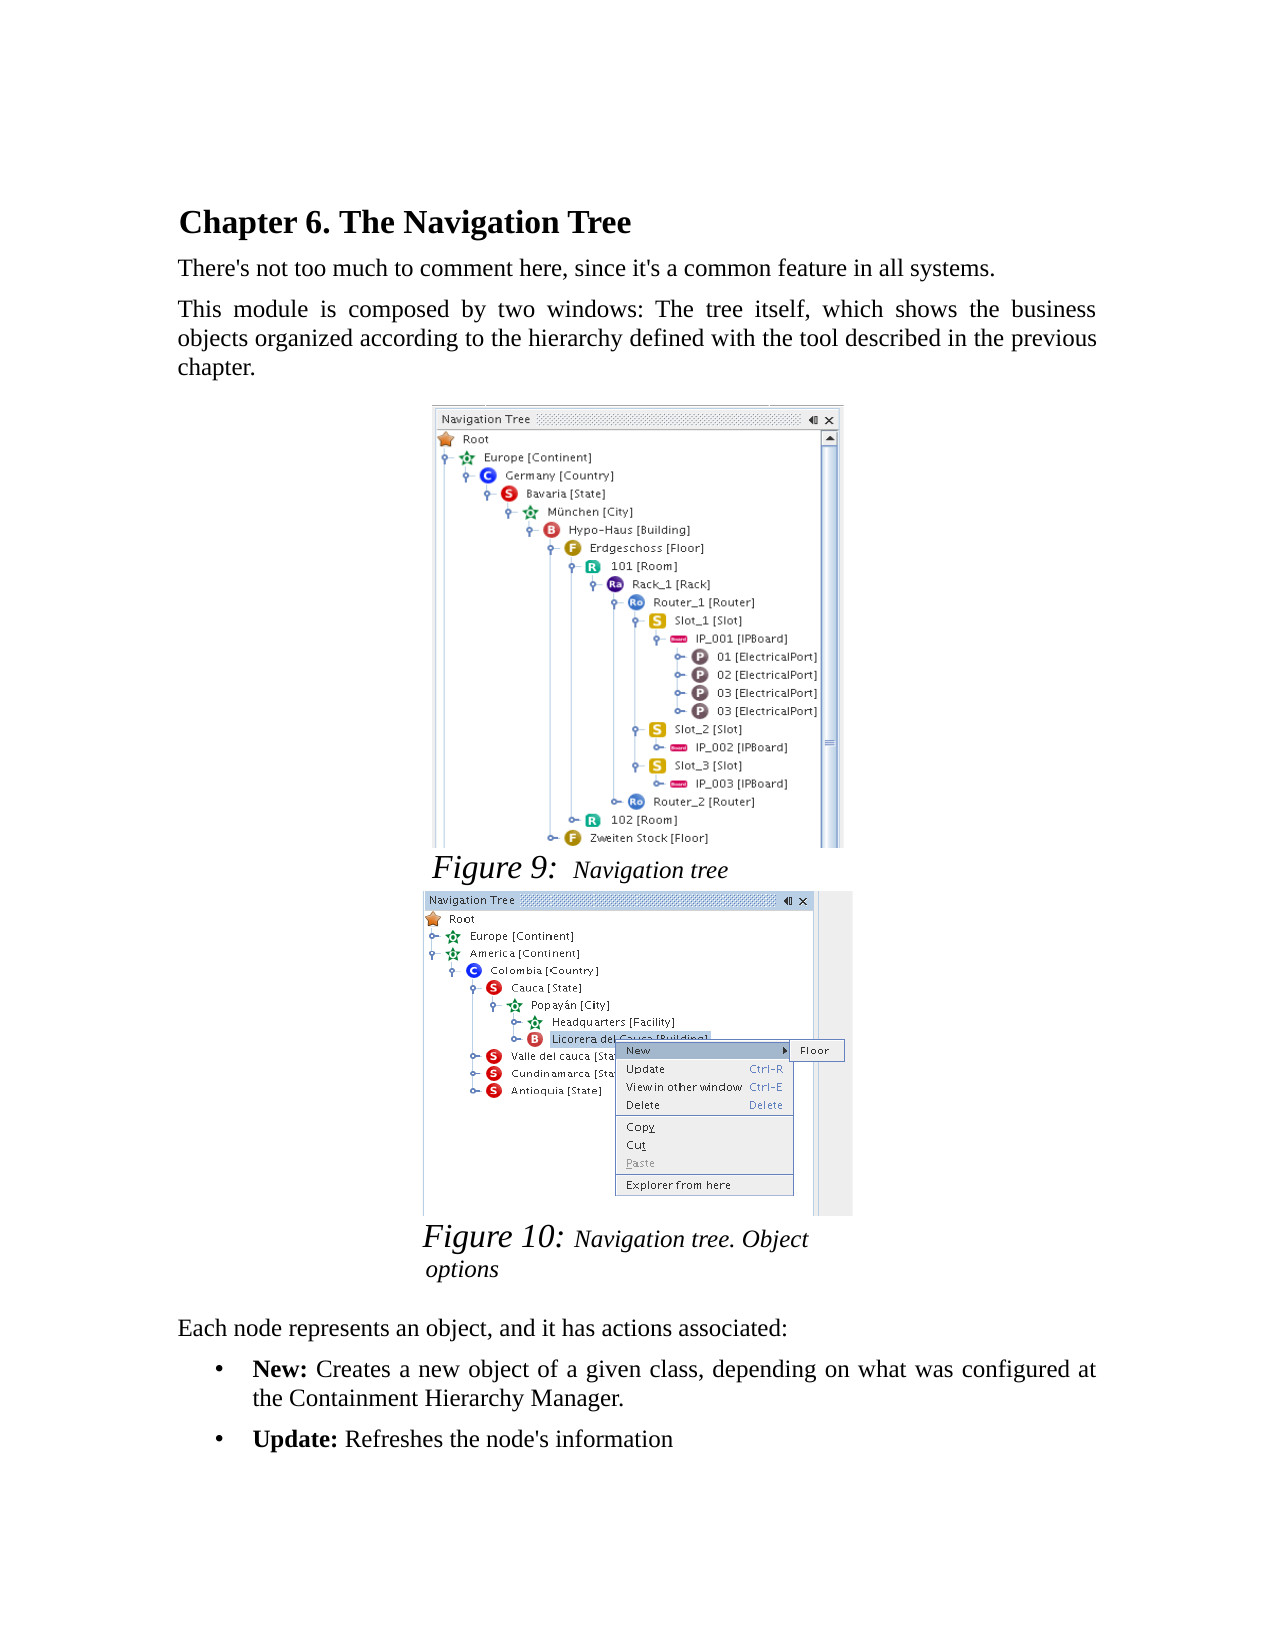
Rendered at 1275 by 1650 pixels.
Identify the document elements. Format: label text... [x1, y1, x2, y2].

title The Navigation Tree [178, 202, 1098, 241]
text Each node represents an object, and it has actions associated: [177, 1313, 1098, 1342]
list Navigation tree [432, 848, 843, 886]
picture [432, 405, 844, 848]
list Navigation tree. Object options [422, 1216, 853, 1283]
picture [422, 891, 853, 1216]
list Update: Refreshes the node's information [215, 1424, 1098, 1453]
list New: Creates a new object of a given class, depending on what was configured at the Containment Hierarchy Manager. [215, 1354, 1098, 1412]
text There's not too much to comment here, since it's a common feature in all systems. [177, 253, 1098, 282]
text This module is composed by two windows: The tree itself, which shows the business objects organized according to the hierarchy defined with the tool described in the previous chapter. [177, 294, 1098, 381]
